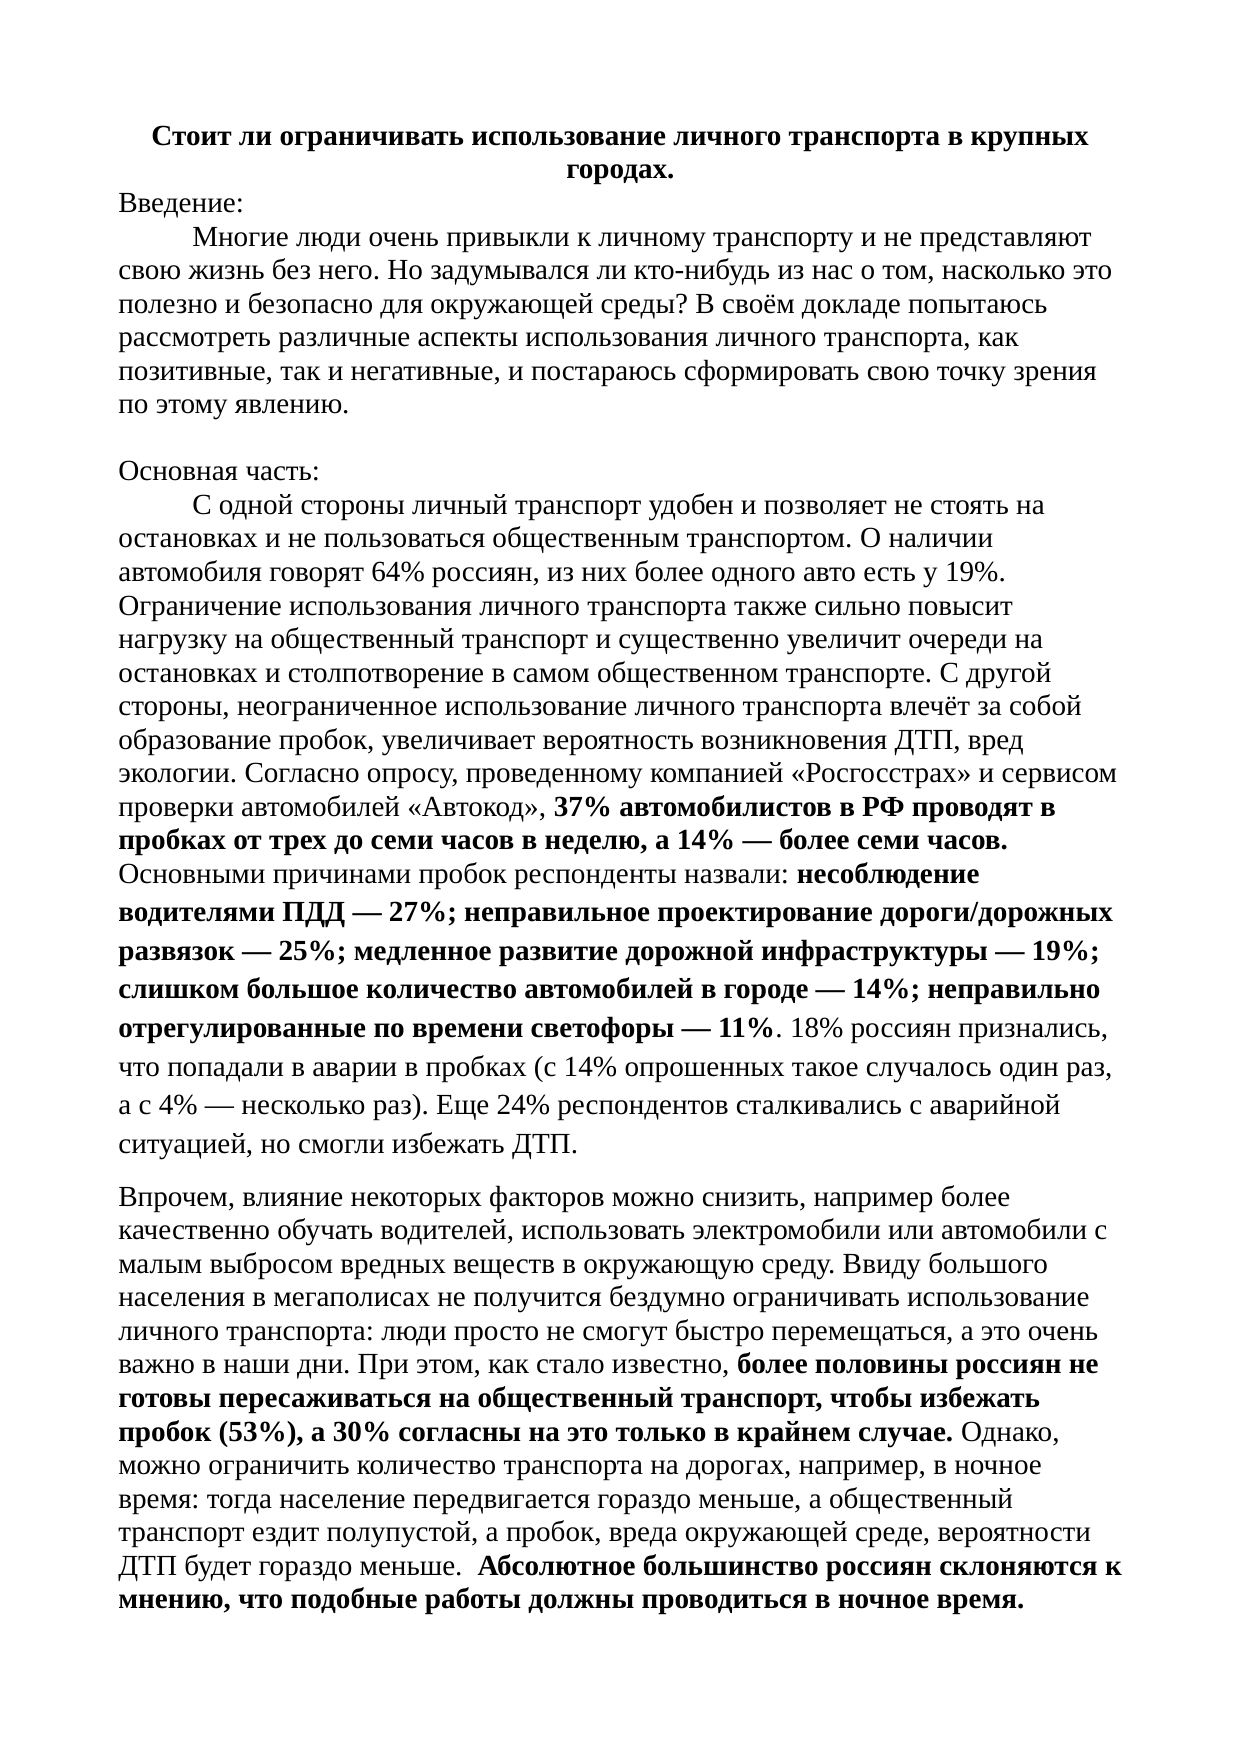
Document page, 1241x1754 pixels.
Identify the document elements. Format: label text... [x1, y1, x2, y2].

text Впрочем, влияние некоторых факторов можно снизить, например более качественно обучать водителей, использовать электромобили или автомобили с малым выбросом вредных веществ в окружающую среду. Ввиду большого населения в мегаполисах не получится бездумно ограничивать использование личного транспорта: люди просто не смогут быстро перемещаться, а это очень важно в наши дни. При этом, как стало известно, более половины россиян не готовы пересаживаться на общественный транспорт, чтобы избежать пробок (53%), а 30% согласны на это только в крайнем случае. Однако, можно ограничить количество транспорта на дорогах, например, в ночное время: тогда население передвигается гораздо меньше, а общественный транспорт ездит полупустой, а пробок, вреда окружающей среде, вероятности ДТП будет гораздо меньше. Абсолютное большинство россиян склоняются к мнению, что подобные работы должны проводиться в ночное время. [118, 1179, 1122, 1615]
text Введение: [118, 185, 1122, 219]
text Многие люди очень привыкли к личному транспорту и не представляют свою жизнь без него. Но задумывался ли кто-нибудь из нас о том, насколько это полезно и безопасно для окружающей среды? В своём докладе попытаюсь рассмотреть различные аспекты использования личного транспорта, как позитивные, так и негативные, и постараюсь сформировать свою точку зрения по этому явлению. [118, 219, 1122, 420]
text Стоит ли ограничивать использование личного транспорта в крупных городах. [118, 118, 1122, 185]
text Основными причинами пробок респонденты назвали: несоблюдение водителями ПДД — 27%; неправильное проектирование дороги/дорожных развязок — 25%; медленное развитие дорожной инфраструктуры — 19%; слишком большое количество автомобилей в городе — 14%; неправильно отрегулированные по времени светофоры — 11%. 18% россиян признались, что попадали в аварии в пробках (с 14% опрошенных такое случалось один раз, а с 4% — несколько раз). Еще 24% респондентов сталкивались с аварийной ситуацией, но смогли избежать ДТП. [118, 856, 1122, 1159]
text С одной стороны личный транспорт удобен и позволяет не стоять на остановках и не пользоваться общественным транспортом. О наличии автомобиля говорят 64% россиян, из них более одного авто есть у 19%. Ограничение использования личного транспорта также сильно повысит нагрузку на общественный транспорт и существенно увеличит очереди на остановках и столпотворение в самом общественном транспорте. С другой стороны, неограниченное использование личного транспорта влечёт за собой образование пробок, увеличивает вероятность возникновения ДТП, вред экологии. Согласно опросу, проведенному компанией «Росгосстрах» и сервисом проверки автомобилей «Автокод», 37% автомобилистов в РФ проводят в пробках от трех до семи часов в неделю, а 14% — более семи часов. [118, 487, 1122, 856]
text Основная часть: [118, 453, 1122, 487]
